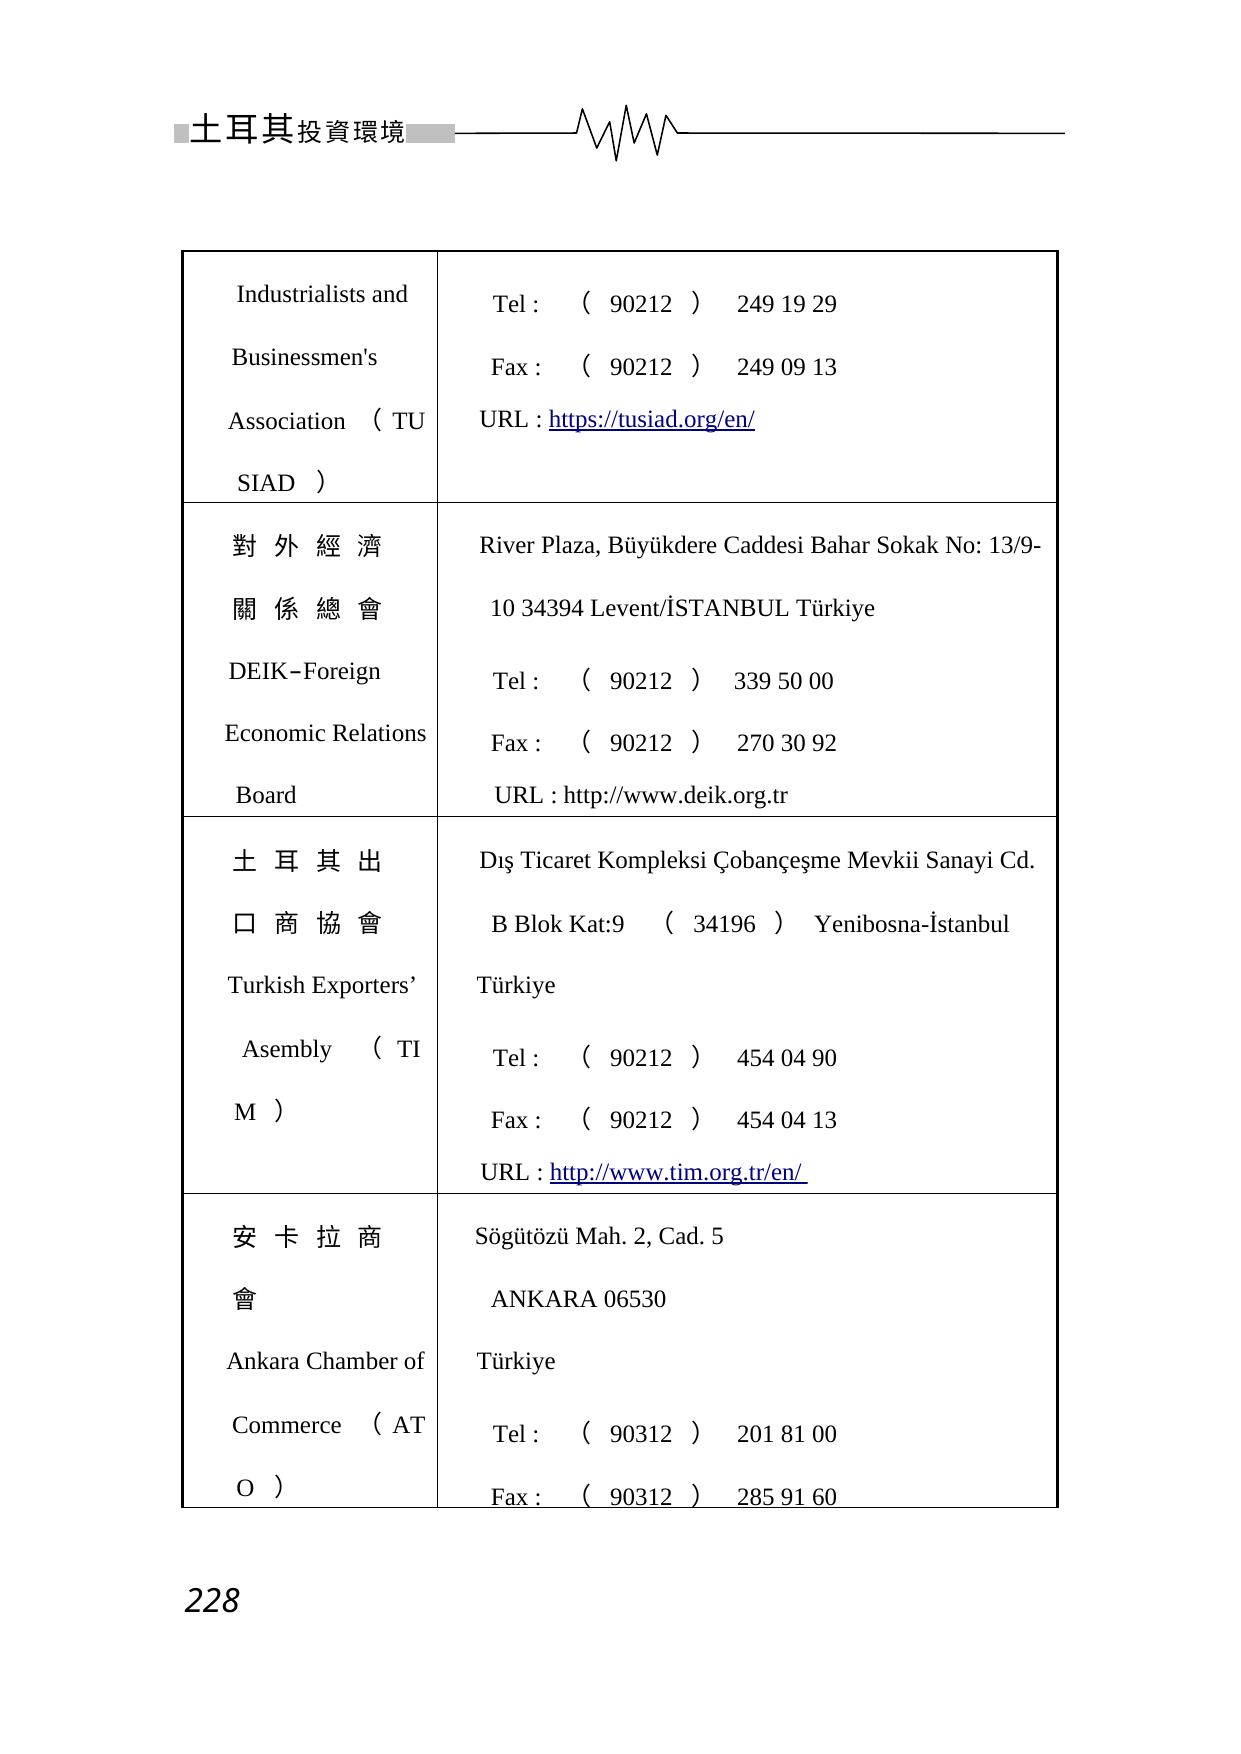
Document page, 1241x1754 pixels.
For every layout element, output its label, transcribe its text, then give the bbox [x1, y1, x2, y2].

table_cell Dış Ticaret Kompleksi Çobançeşme Mevkii Sanayi Cd. B Blok Kat:9（34196）Yenibosna-İstanbul Türkiye Tel :（90212）454 04 90 Fax :（90212）454 04 13 URL : http://www.tim.org.tr/en/ [438, 817, 1056, 1192]
table_cell 土耳其出口商協會 Turkish Exporters’ Asembly（TIM） [184, 817, 437, 1192]
table_cell Tel :（90212）249 19 29 Fax :（90212）249 09 13 URL : https://tusiad.org/en/ [438, 252, 1056, 502]
table_cell 對外經濟關係總會DEIK–Foreign Economic Relations Board [184, 503, 437, 816]
table_cell Industrialists and Businessmen's Association（TUSIAD） [184, 252, 437, 502]
table_cell 安卡拉商會 Ankara Chamber of Commerce（ATO） [184, 1194, 437, 1506]
table_cell River Plaza, Büyükdere Caddesi Bahar Sokak No: 13/9-10 34394 Levent/İSTANBUL Türkiye Tel :（90212）339 50 00 Fax :（90212）270 30 92 URL : http://www.deik.org.tr [438, 503, 1056, 816]
table_cell Sögütözü Mah. 2, Cad. 5 ANKARA 06530 Türkiye Tel :（90312）201 81 00 Fax :（90312）285 91 60 [438, 1194, 1056, 1506]
